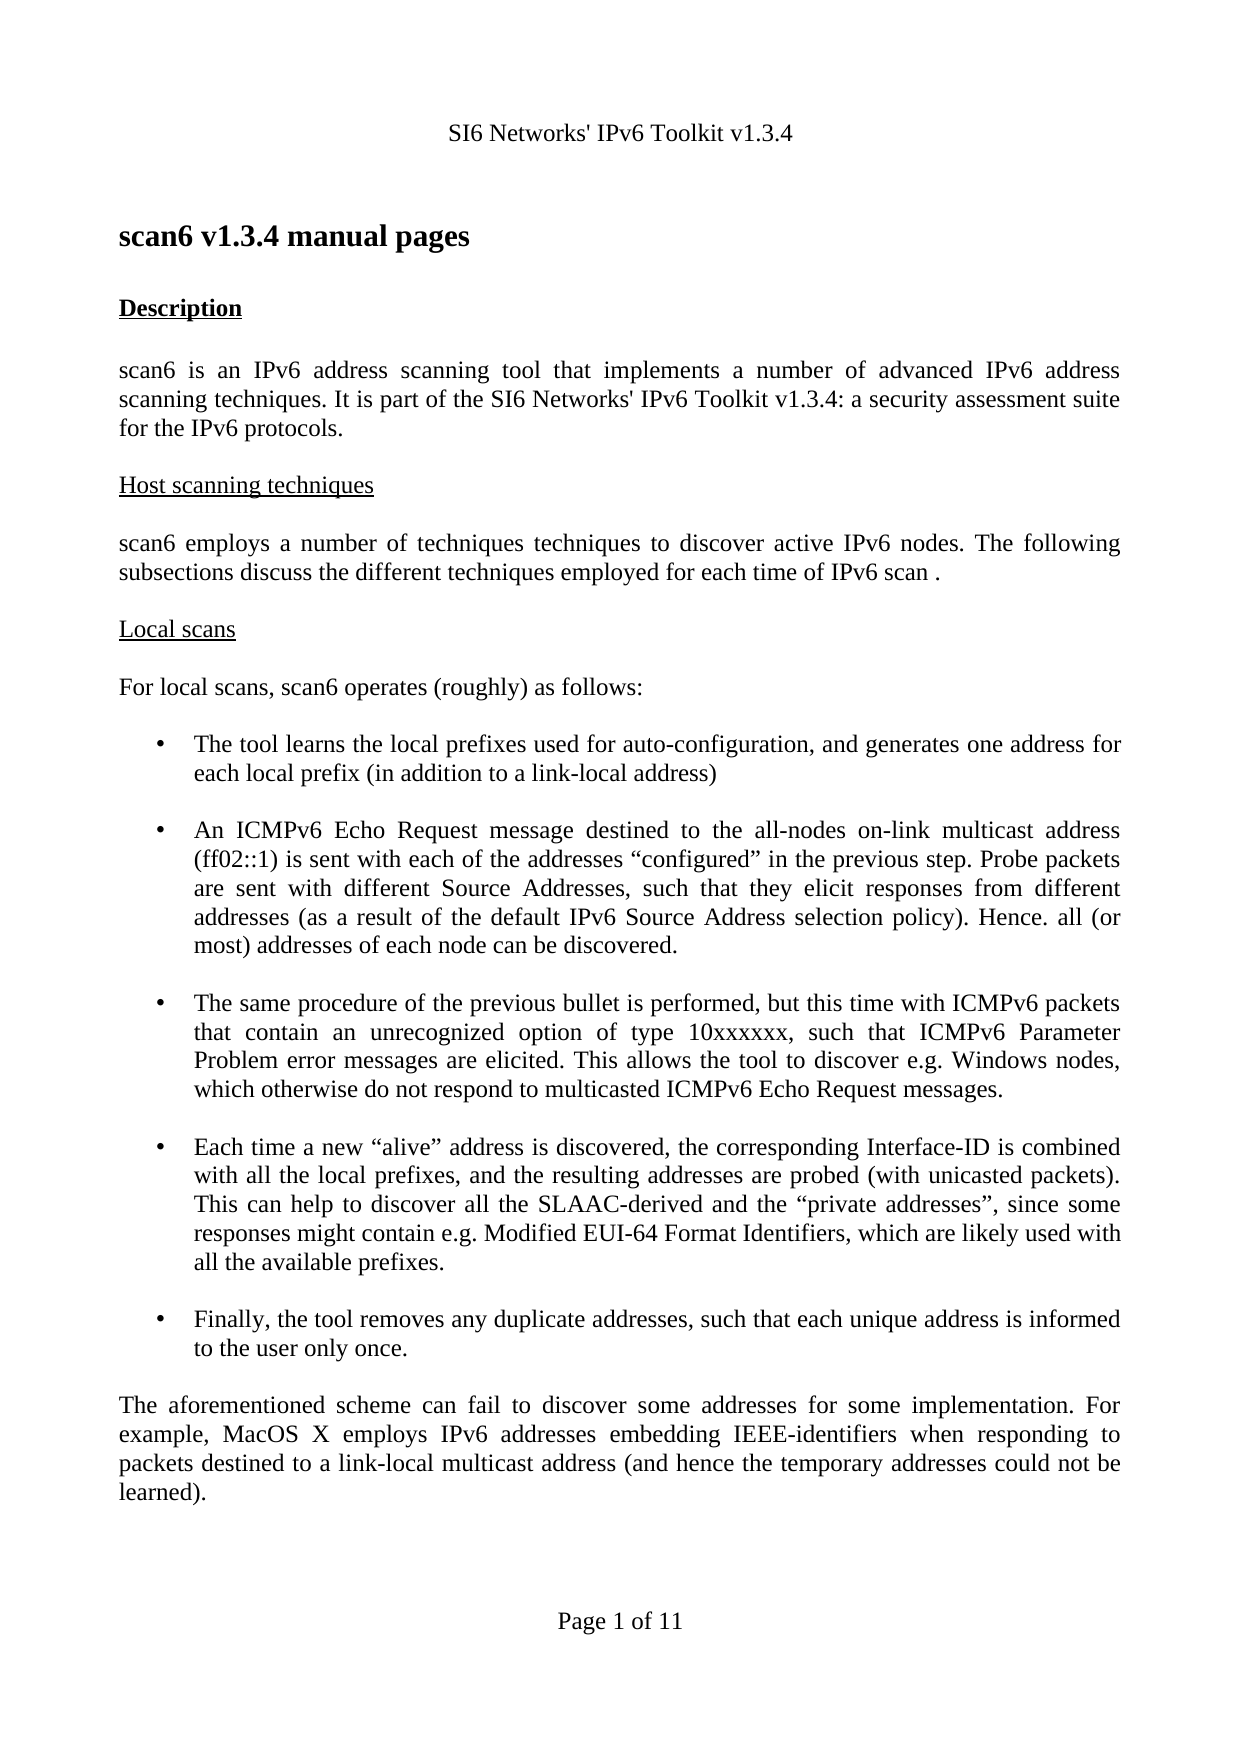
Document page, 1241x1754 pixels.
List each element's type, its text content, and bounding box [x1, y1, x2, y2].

text Description [118, 293, 1122, 322]
text The aforementioned scheme can fail to discover some addresses for some implementation. For example, MacOS X employs IPv6 addresses embedding IEEE-identifiers when responding to packets destined to a link-local multicast address (and hence the temporary addresses could not be learned). [118, 1390, 1122, 1505]
list An ICMPv6 Echo Request message destined to the all-nodes on-link multicast address (ff02::1) is sent with each of the addresses “configured” in the previous step. Probe packets are sent with different Source Addresses, such that they elicit responses from different addresses (as a result of the default IPv6 Source Address selection policy). Hence. all (or most) addresses of each node can be discovered. [156, 815, 1122, 959]
text scan6 employs a number of techniques techniques to discover active IPv6 nodes. The following subsections discuss the different techniques employed for each time of IPv6 scan . [118, 528, 1122, 585]
subtitle scan6 v1.3.4 manual pages [118, 217, 1122, 253]
list The tool learns the local prefixes used for auto-configuration, and generates one address for each local prefix (in addition to a link-local address) [156, 729, 1122, 787]
text Host scanning techniques [118, 470, 1122, 499]
list The same procedure of the previous bullet is performed, but this time with ICMPv6 packets that contain an unrecognized option of type 10xxxxxx, such that ICMPv6 Parameter Problem error messages are elicited. This allows the tool to discover e.g. Windows nodes, which otherwise do not respond to multicasted ICMPv6 Echo Request messages. [156, 988, 1122, 1103]
text For local scans, scan6 operates (roughly) as follows: [118, 672, 1122, 700]
list Finally, the tool removes any duplicate addresses, such that each unique address is informed to the user only once. [156, 1304, 1122, 1362]
text scan6 is an IPv6 address scanning tool that implements a number of advanced IPv6 address scanning techniques. It is part of the SI6 Networks' IPv6 Toolkit v1.3.4: a security assessment suite for the IPv6 protocols. [118, 355, 1122, 442]
text Local scans [118, 614, 1122, 643]
list Each time a new “alive” address is discovered, the corresponding Interface-ID is combined with all the local prefixes, and the resulting addresses are probed (with unicasted packets). This can help to discover all the SLAAC-derived and the “private addresses”, since some responses might contain e.g. Modified EUI-64 Format Identifiers, which are likely used with all the available prefixes. [156, 1132, 1122, 1275]
